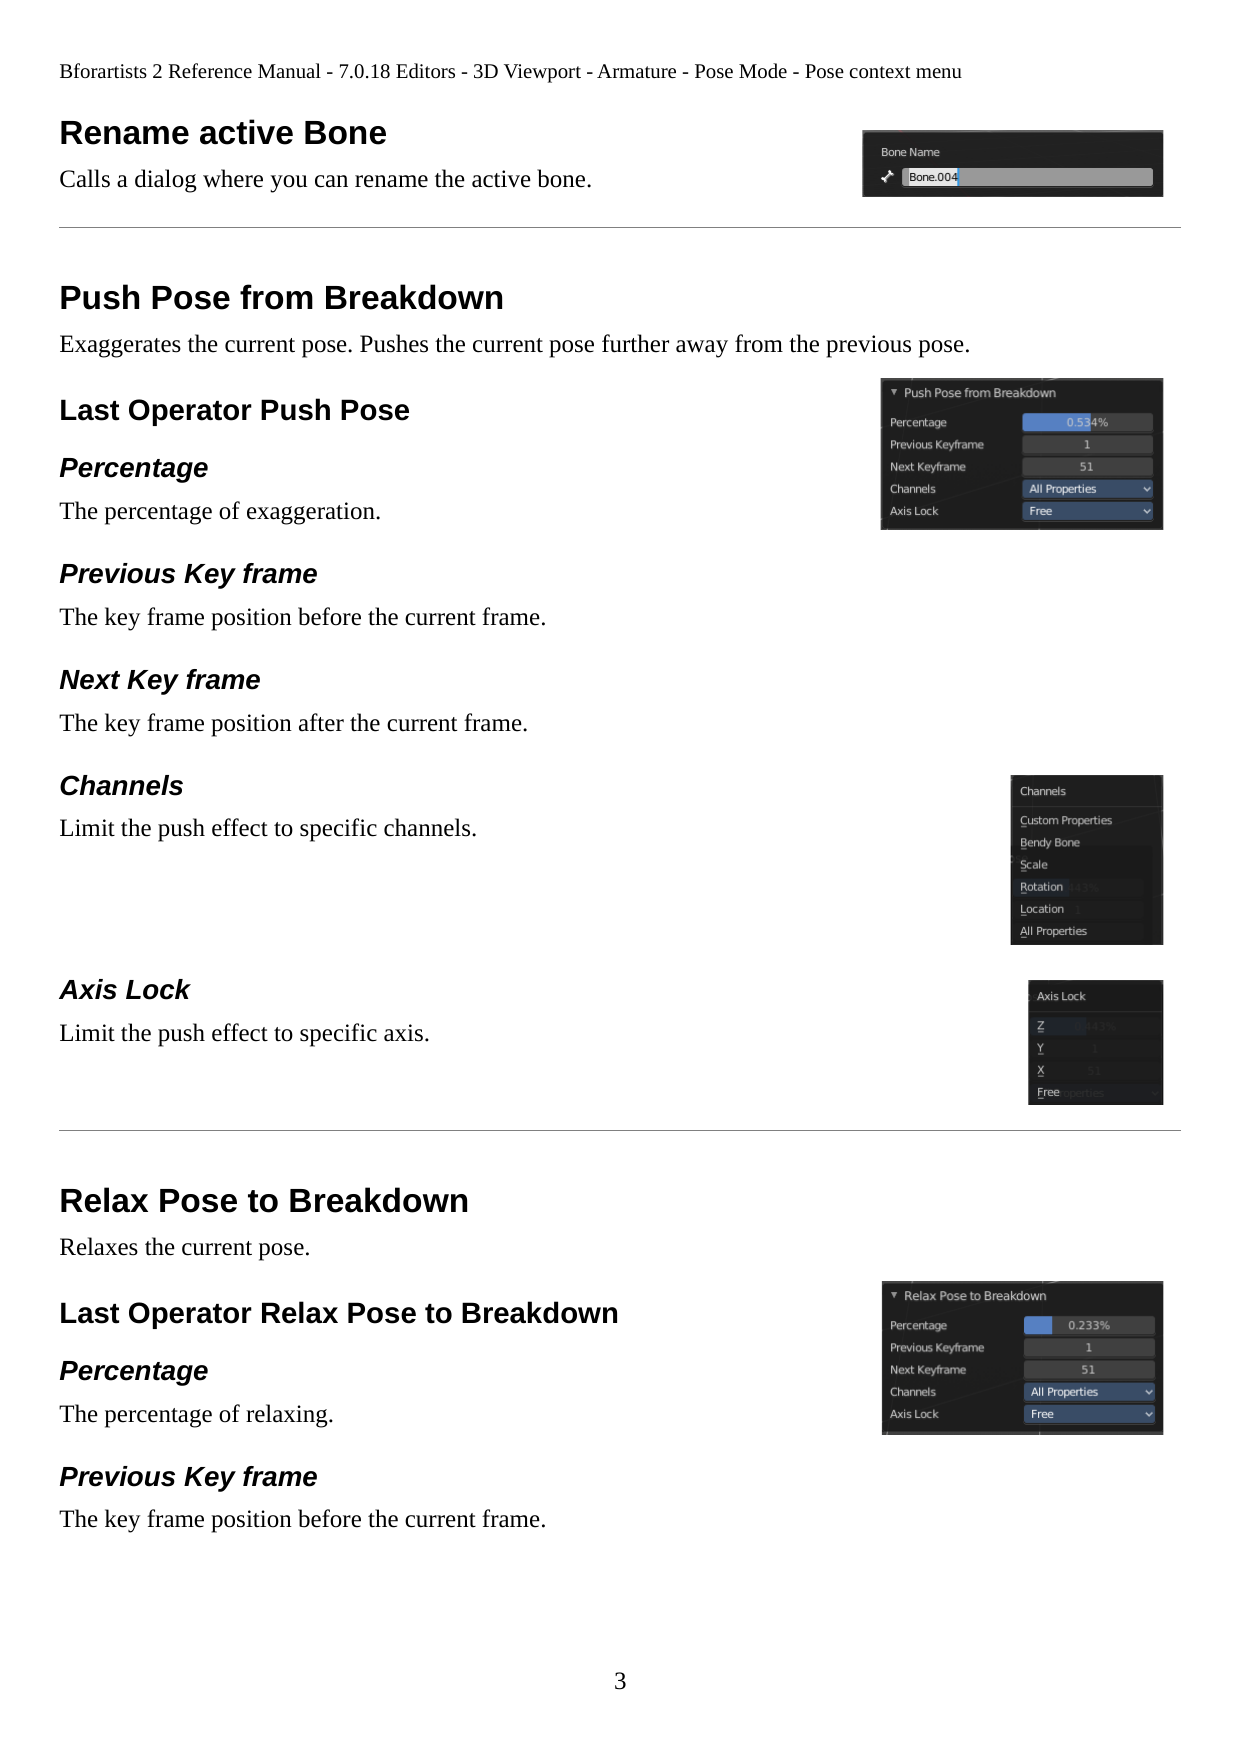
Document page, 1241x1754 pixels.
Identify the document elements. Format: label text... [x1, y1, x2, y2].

subtitle Channels [59, 769, 1181, 801]
text Limit the push effect to specific channels. [59, 813, 1010, 842]
subtitle Rename active Bone [59, 113, 1181, 151]
text The key frame position before the current frame. [59, 602, 1181, 630]
subtitle Next Key frame [59, 663, 1181, 695]
subtitle [1164, 451, 1181, 483]
picture [1010, 775, 1164, 945]
picture [1028, 980, 1164, 1105]
subtitle Axis Lock [59, 973, 1181, 1005]
picture [880, 378, 1164, 530]
subtitle [1164, 1354, 1181, 1386]
subtitle [1164, 393, 1181, 426]
text Calls a dialog where you can rename the active bone. [59, 164, 862, 192]
subtitle Previous Key frame [59, 557, 1181, 589]
subtitle Previous Key frame [59, 1460, 1181, 1492]
text The percentage of exaggeration. [59, 496, 880, 524]
text The key frame position after the current frame. [59, 708, 1181, 736]
text The percentage of relaxing. [59, 1399, 881, 1427]
subtitle Percentage [59, 451, 880, 483]
text The key frame position before the current frame. [59, 1504, 1181, 1533]
subtitle Last Operator Push Pose [59, 393, 880, 426]
subtitle Push Pose from Breakdown [59, 278, 1181, 316]
subtitle Last Operator Relax Pose to Breakdown [59, 1296, 881, 1329]
text Relaxes the current pose. [59, 1232, 1181, 1261]
text Limit the push effect to specific axis. [59, 1018, 1028, 1046]
text Exaggerates the current pose. Pushes the current pose further away from the previous pose. [59, 329, 1181, 358]
subtitle Percentage [59, 1354, 881, 1386]
picture [862, 130, 1164, 197]
picture [881, 1281, 1164, 1435]
subtitle Relax Pose to Breakdown [59, 1181, 1181, 1219]
